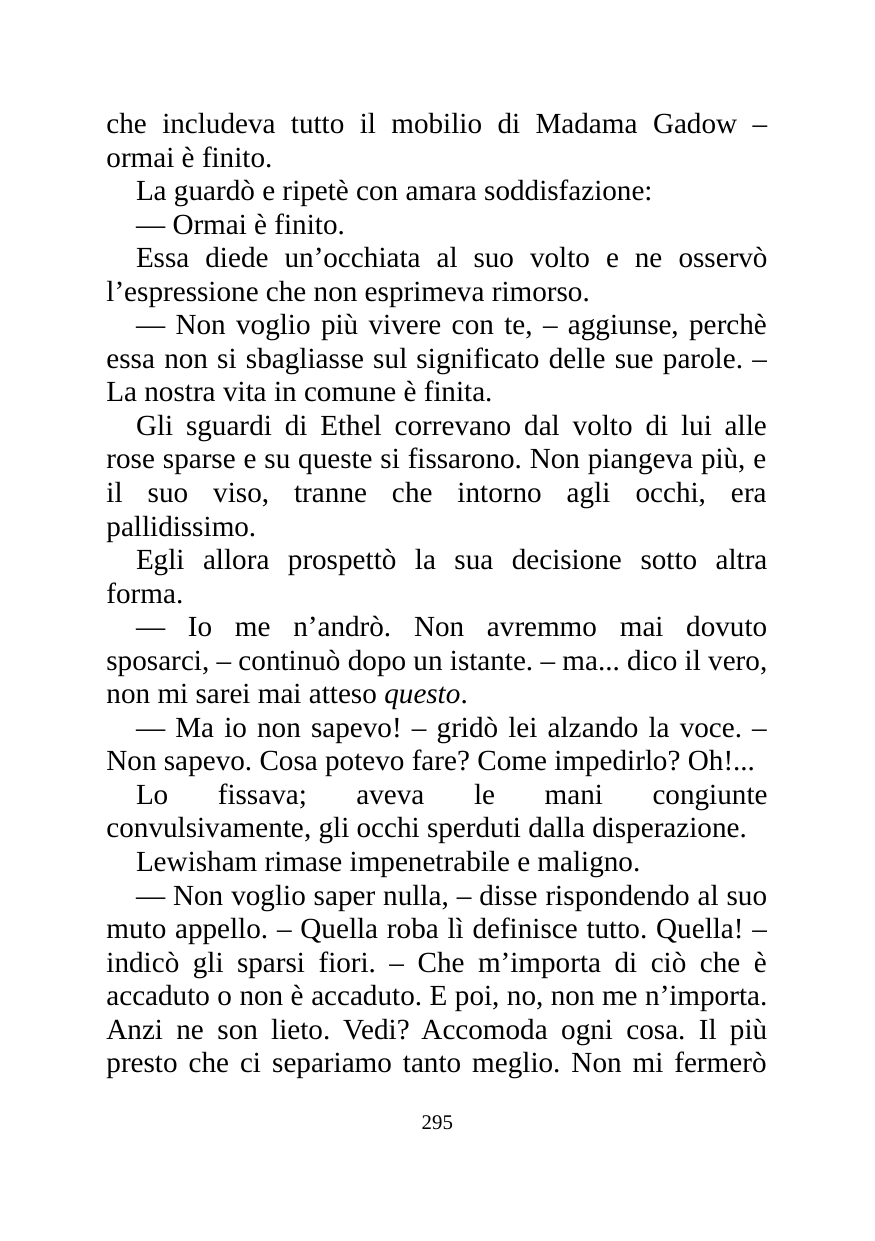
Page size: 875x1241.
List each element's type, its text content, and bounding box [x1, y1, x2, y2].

text — Ormai è finito. [106, 207, 768, 240]
text Egli allora prospettò la sua decisione sotto altra forma. [106, 542, 768, 609]
text Essa diede un’occhiata al suo volto e ne osservò l’espressione che non esprimeva rimorso. [106, 240, 768, 307]
text — Ma io non sapevo! – gridò lei alzando la voce. – Non sapevo. Cosa potevo fare? Come impedirlo? Oh!... [106, 710, 768, 777]
text — Non voglio più vivere con te, – aggiunse, perchè essa non si sbagliasse sul significato delle sue parole. – La nostra vita in comune è finita. [106, 307, 768, 408]
text Lewisham rimase impenetrabile e maligno. [106, 844, 768, 878]
text — Io me n’andrò. Non avremmo mai dovuto sposarci, – continuò dopo un istante. – ma... dico il vero, non mi sarei mai atteso questo. [106, 609, 768, 710]
text Lo fissava; aveva le mani congiunte convulsivamente, gli occhi sperduti dalla disperazione. [106, 777, 768, 844]
text che includeva tutto il mobilio di Madama Gadow – ormai è finito. [106, 106, 768, 173]
text Gli sguardi di Ethel correvano dal volto di lui alle rose sparse e su queste si fissarono. Non piangeva più, e il suo viso, tranne che intorno agli occhi, era pallidissimo. [106, 408, 768, 542]
text — Non voglio saper nulla, – disse rispondendo al suo muto appello. – Quella roba lì definisce tutto. Quella! – indicò gli sparsi fiori. – Che m’importa di ciò che è accaduto o non è accaduto. E poi, no, non me n’importa. Anzi ne son lieto. Vedi? Accomoda ogni cosa. Il più presto che ci separiamo tanto meglio. Non mi fermerò [106, 878, 768, 1079]
text La guardò e ripetè con amara soddisfazione: [106, 173, 768, 207]
